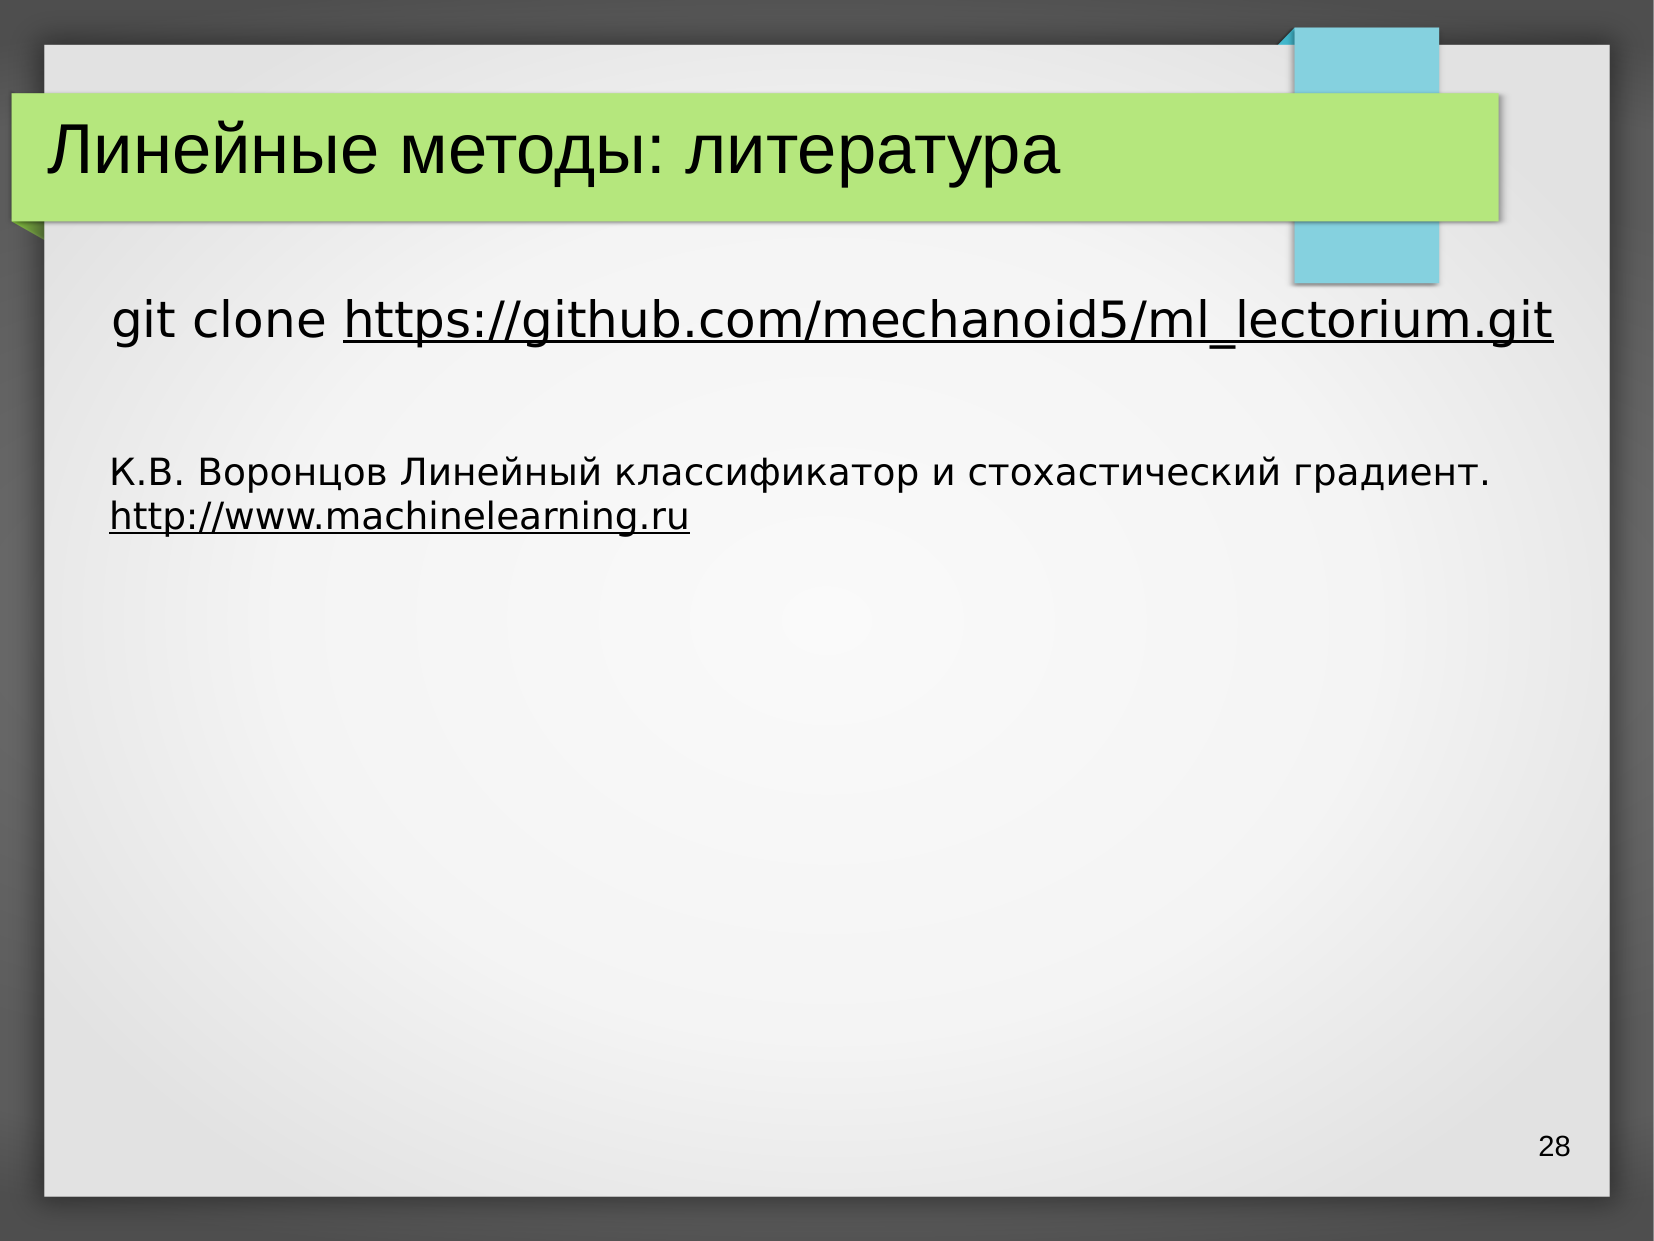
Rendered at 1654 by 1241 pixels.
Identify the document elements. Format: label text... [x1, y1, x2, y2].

picture [0, 0, 1654, 1241]
text_box git clone https://github.com/mechanoid5/ml_lectorium.git К.В. Воронцов Линейный классификатор и стохастический градиент. http://www.machinelearning.ru [59, 283, 1607, 804]
title Линейные методы: литература [47, 109, 1501, 190]
